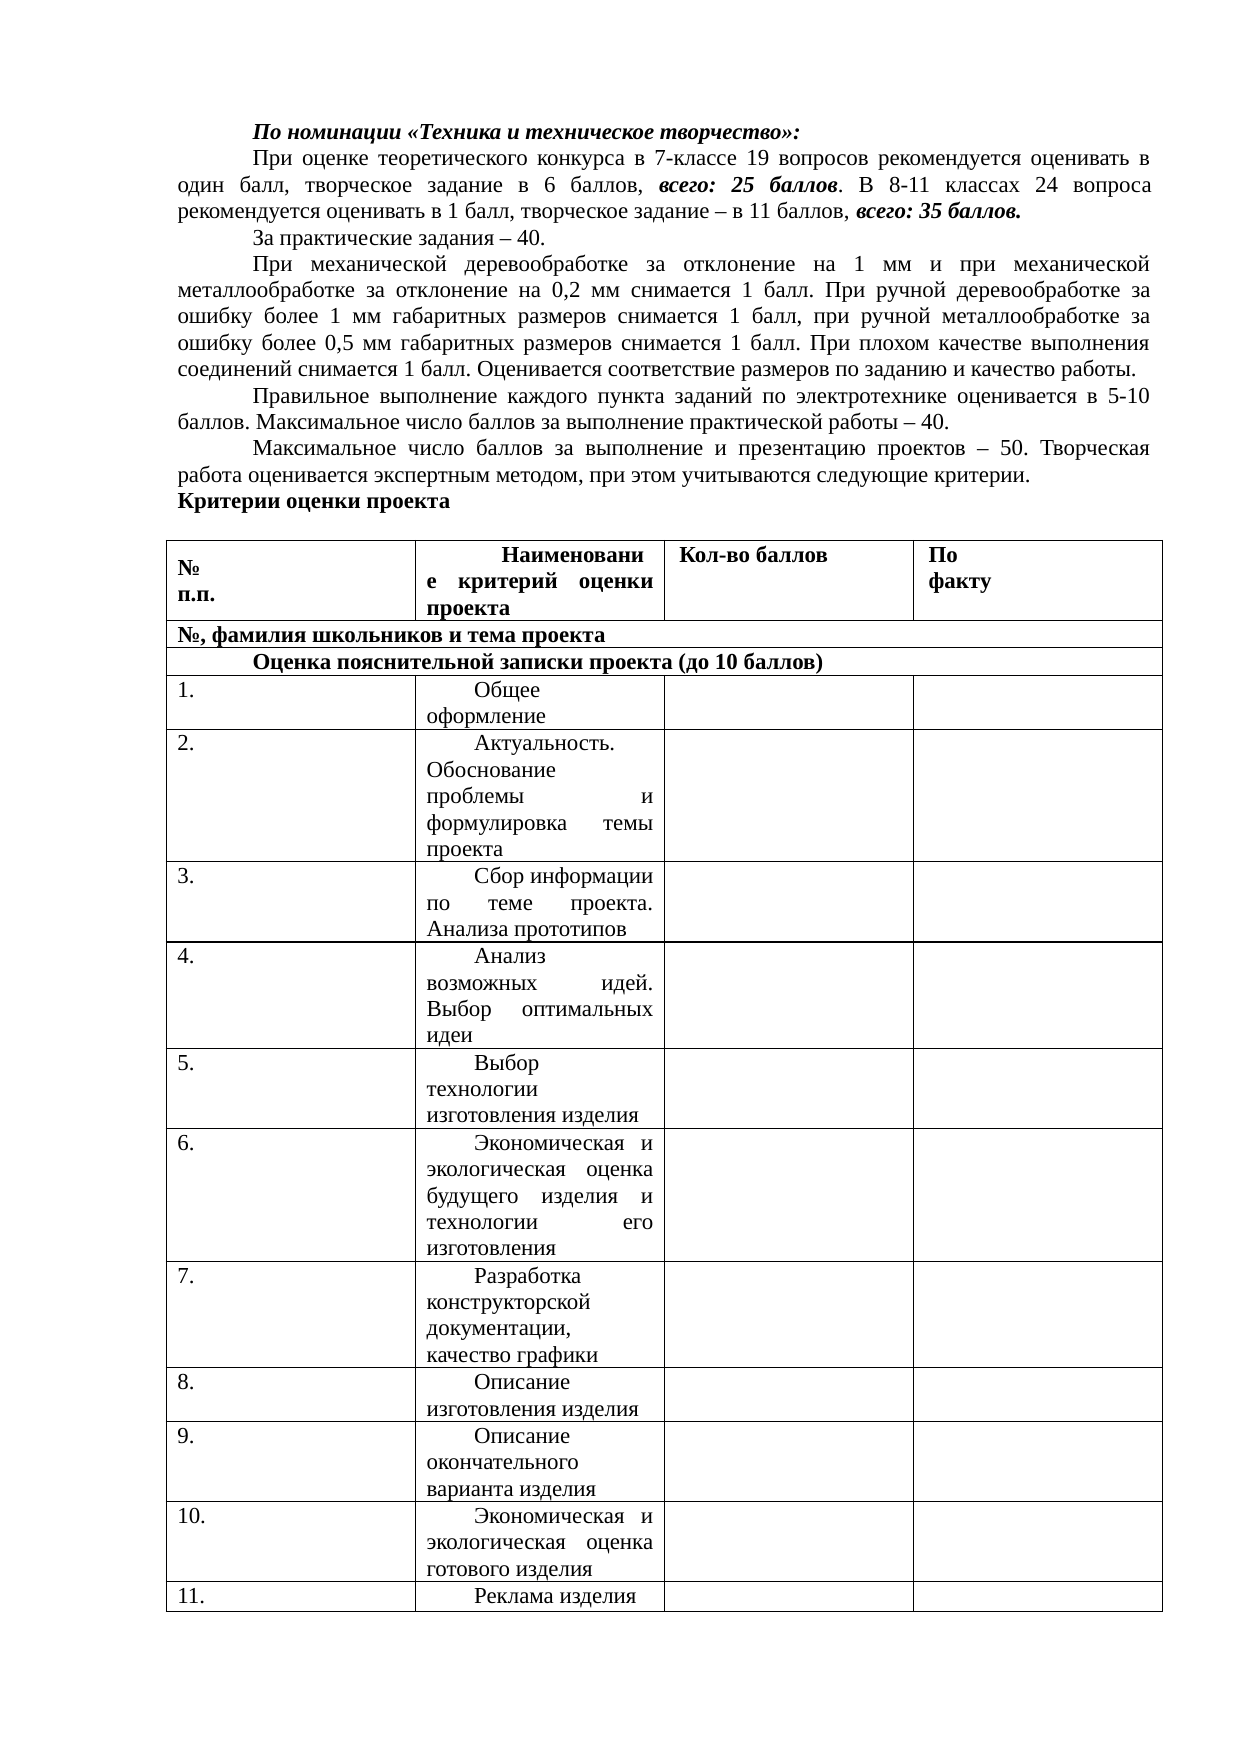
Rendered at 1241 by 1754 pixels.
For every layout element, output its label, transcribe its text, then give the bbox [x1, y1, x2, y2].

table_cell Разработка конструкторской документации, качество графики [416, 1262, 664, 1367]
table_cell Описание изготовления изделия [416, 1368, 664, 1421]
table_cell [914, 676, 1162, 728]
table_cell [665, 862, 913, 941]
table_cell [665, 1582, 913, 1611]
table_cell [665, 1422, 913, 1501]
table_cell Общее оформление [416, 676, 664, 728]
text Критерии оценки проекта [177, 487, 1152, 513]
table_cell [665, 730, 913, 861]
table_header Кол-во баллов [665, 541, 913, 620]
table_cell [665, 1129, 913, 1261]
table_cell [914, 1502, 1162, 1581]
table_cell 6. [167, 1129, 415, 1261]
table_cell [914, 943, 1162, 1048]
table_cell Выбор технологии изготовления изделия [416, 1049, 664, 1128]
table_cell [665, 1049, 913, 1128]
table_cell 4. [167, 943, 415, 1048]
text По номинации «Техника и техническое творчество»: [177, 118, 1152, 144]
table_cell Реклама изделия [416, 1582, 664, 1611]
table_cell [914, 1422, 1162, 1501]
table_cell №, фамилия школьников и тема проекта [167, 621, 1162, 647]
table_cell Сбор информации по теме проекта. Анализа прототипов [416, 862, 664, 941]
table_cell [665, 1262, 913, 1367]
table_cell 7. [167, 1262, 415, 1367]
table_cell [665, 943, 913, 1048]
table_cell Оценка пояснительной записки проекта (до 10 баллов) [167, 648, 1162, 675]
table_header № п.п. [167, 541, 415, 620]
table_cell 5. [167, 1049, 415, 1128]
table_cell [914, 1368, 1162, 1421]
table_cell [914, 730, 1162, 861]
table_cell Экономическая и экологическая оценка будущего изделия и технологии его изготовления [416, 1129, 664, 1261]
text Максимальное число баллов за выполнение и презентацию проектов – 50. Творческая работа оценивается экспертным методом, при этом учитываются следующие критерии. [177, 434, 1152, 487]
table_cell 9. [167, 1422, 415, 1501]
table_cell Описание окончательного варианта изделия [416, 1422, 664, 1501]
table_header Наименование критерий оценки проекта [416, 541, 664, 620]
table_header По факту [914, 541, 1162, 620]
text За практические задания – 40. [177, 223, 1152, 250]
table_cell [914, 1129, 1162, 1261]
text При оценке теоретического конкурса в 7-классе 19 вопросов рекомендуется оценивать в один балл, творческое задание в 6 баллов, всего: 25 баллов. В 8-11 классах 24 вопроса рекомендуется оценивать в 1 балл, творческое задание – в 11 баллов, всего: 35 баллов. [177, 144, 1152, 223]
table_cell Актуальность. Обоснование проблемы и формулировка темы проекта [416, 730, 664, 861]
table_cell 11. [167, 1582, 415, 1611]
table_cell 10. [167, 1502, 415, 1581]
table_cell [914, 862, 1162, 941]
text Правильное выполнение каждого пункта заданий по электротехнике оценивается в 5-10 баллов. Максимальное число баллов за выполнение практической работы – 40. [177, 382, 1152, 434]
table_cell [914, 1582, 1162, 1611]
table_cell [914, 1049, 1162, 1128]
text При механической деревообработке за отклонение на 1 мм и при механической металлообработке за отклонение на 0,2 мм снимается 1 балл. При ручной деревообработке за ошибку более 1 мм габаритных размеров снимается 1 балл, при ручной металлообработке за ошибку более 0,5 мм габаритных размеров снимается 1 балл. При плохом качестве выполнения соединений снимается 1 балл. Оценивается соответствие размеров по заданию и качество работы. [177, 250, 1152, 382]
table_cell [914, 1262, 1162, 1367]
table_cell 8. [167, 1368, 415, 1421]
table_cell 2. [167, 730, 415, 861]
table_cell 1. [167, 676, 415, 728]
table_cell Анализ возможных идей. Выбор оптимальных идеи [416, 943, 664, 1048]
table_cell [665, 1368, 913, 1421]
table_cell 3. [167, 862, 415, 941]
table_cell [665, 1502, 913, 1581]
table_cell Экономическая и экологическая оценка готового изделия [416, 1502, 664, 1581]
table_cell [665, 676, 913, 728]
